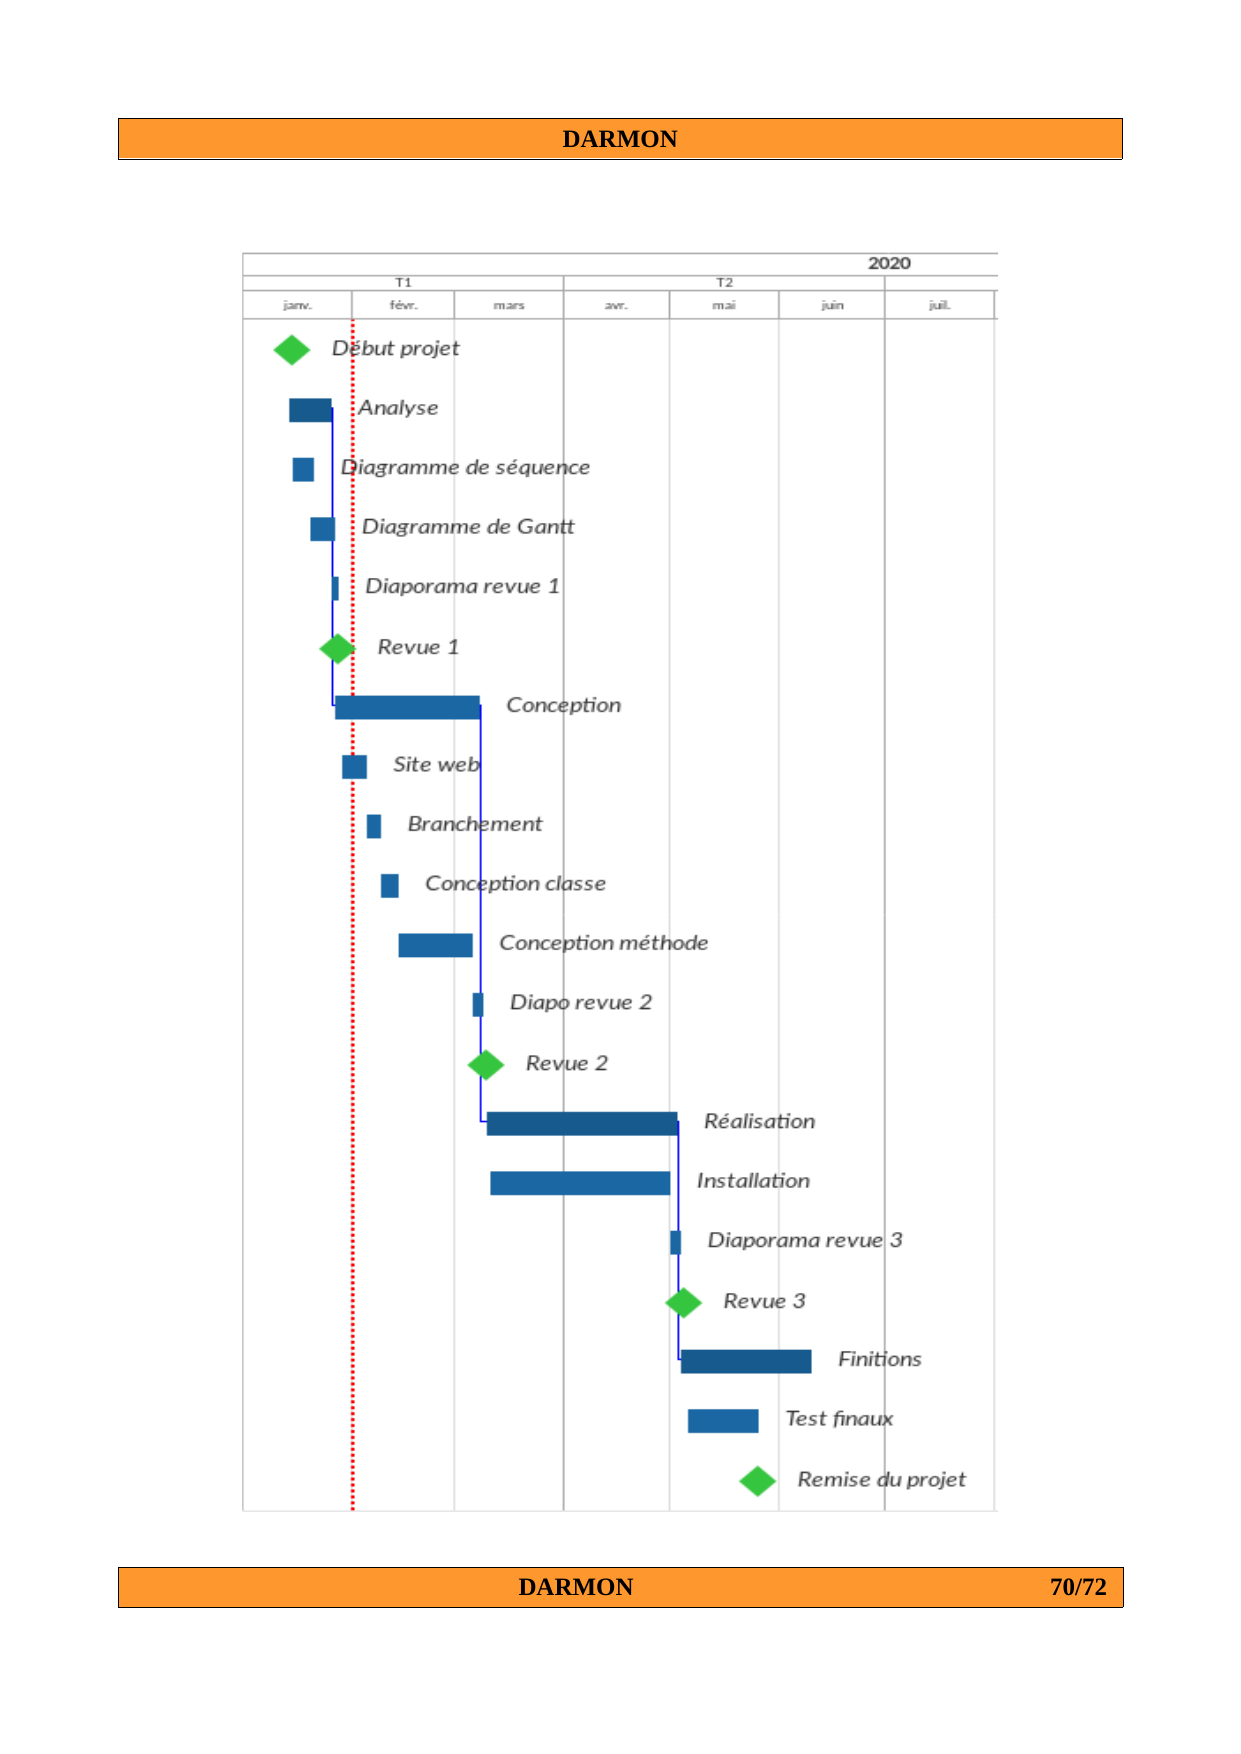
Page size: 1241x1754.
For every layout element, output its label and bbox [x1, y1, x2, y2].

picture [242, 245, 999, 1512]
